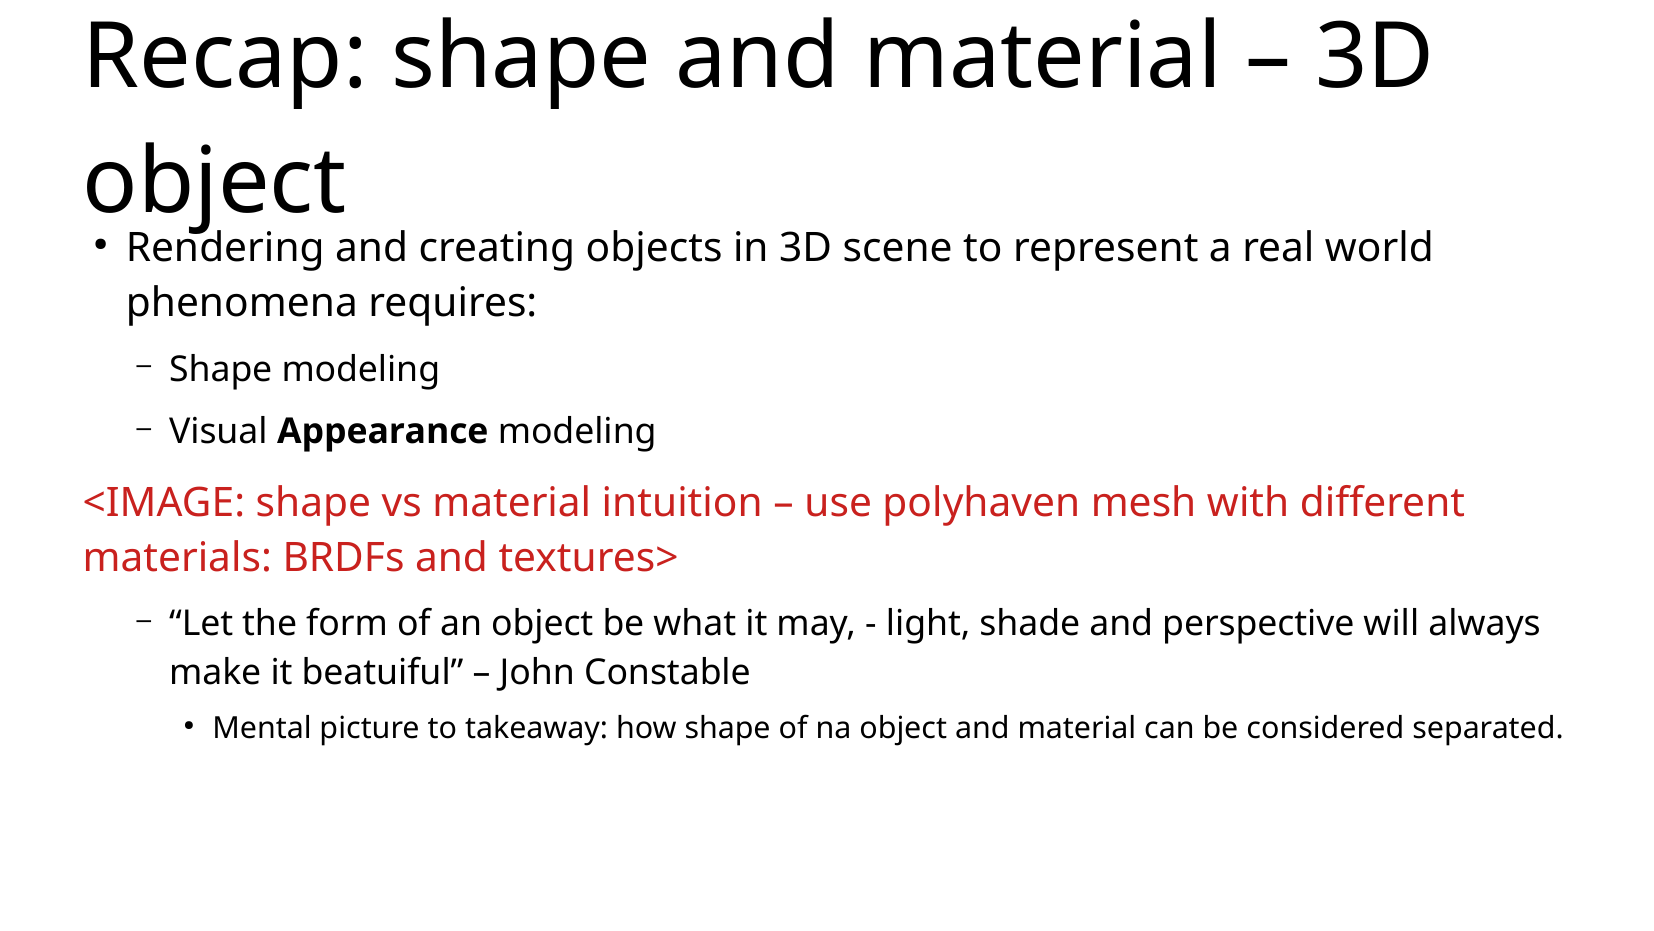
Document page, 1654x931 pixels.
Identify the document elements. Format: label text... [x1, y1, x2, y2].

title Recap: shape and material – 3D object [82, 37, 1571, 193]
list Rendering and creating objects in 3D scene to represent a real world phenomena requires: Shape modeling Visual Appearance modeling <IMAGE: shape vs material intuition – use polyhaven mesh with different materials: BRDFs and textures> “Let the form of an object be what it may, - light, shade and perspective will always make it beatuiful” – John Constable Mental picture to takeaway: how shape of na object and material can be considered separated. [82, 217, 1571, 758]
